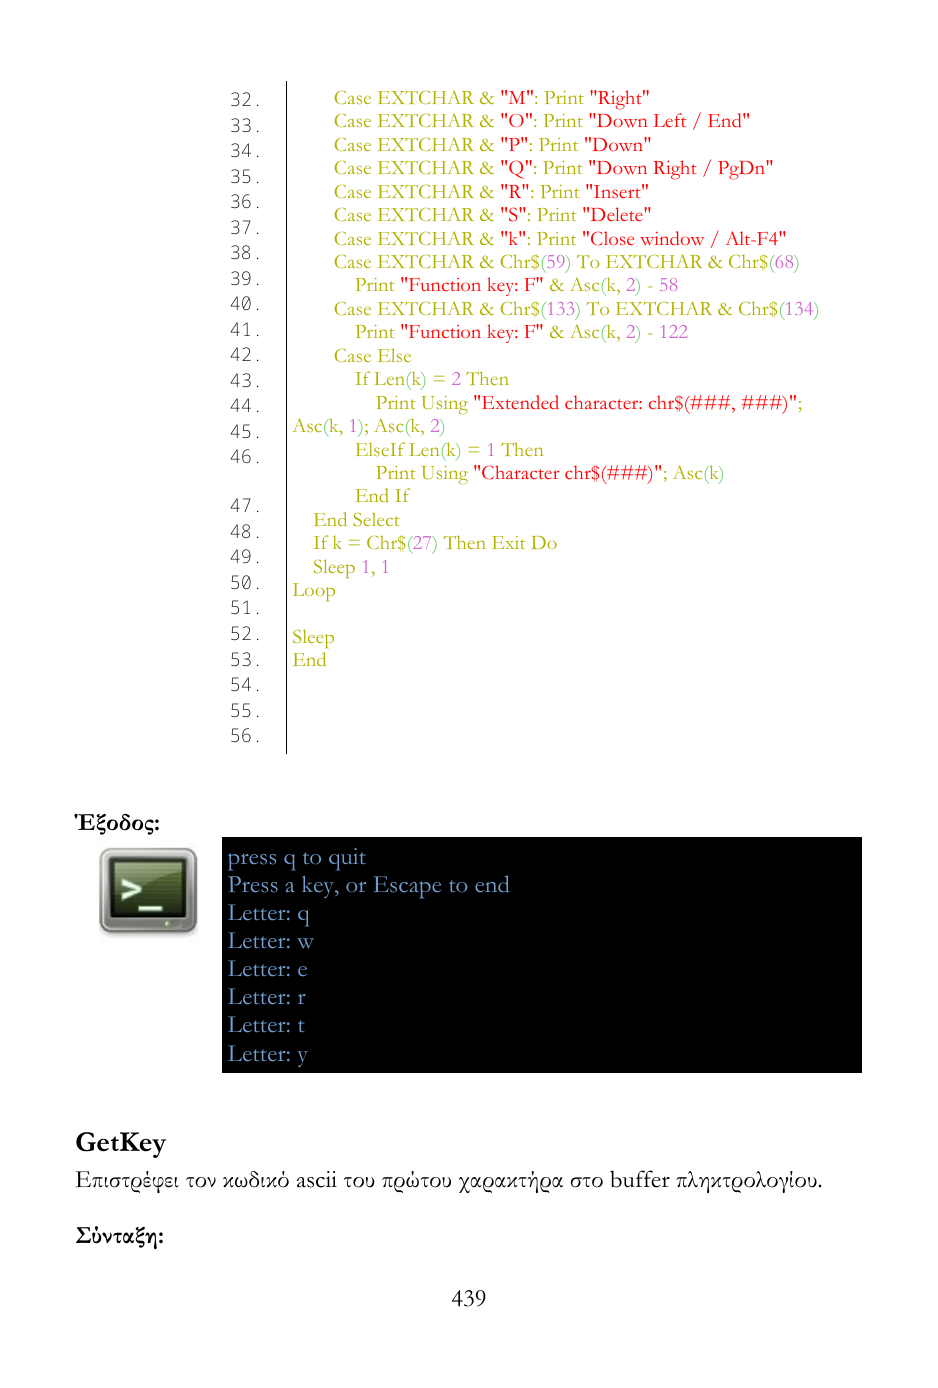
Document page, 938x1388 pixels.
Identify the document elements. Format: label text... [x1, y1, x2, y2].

picture [98, 842, 199, 943]
table_header [75, 75, 180, 781]
text Επιστρέφει τον κωδικό ascii του πρώτου χαρακτήρα στο buffer πληκτρολογίου. [75, 1165, 862, 1193]
text Σύνταξη: [75, 1222, 862, 1250]
table_header [75, 837, 222, 1073]
text Έξοδος: [75, 809, 862, 837]
table_header press q to quit Press a key, or Escape to end Letter: q Letter: w Letter: e Letter: r Letter: t Letter: y [222, 837, 862, 1073]
table_header Case EXTCHAR & "M": Print "Right" Case EXTCHAR & "O": Print "Down Left / End" Case EXTCHAR & "P": Print "Down" Case EXTCHAR & "Q": Print "Down Right / PgDn" Case EXTCHAR & "R": Print "Insert" Case EXTCHAR & "S": Print "Delete" Case EXTCHAR & "k": Print "Close window / Alt-F4" Case EXTCHAR & Chr$(59) To EXTCHAR & Chr$(68) Print "Function key: F" & Asc(k, 2) - 58 Case EXTCHAR & Chr$(133) To EXTCHAR & Chr$(134) Print "Function key: F" & Asc(k, 2) - 122 Case Else If Len(k) = 2 Then Print Using "Extended character: chr$(###, ###)"; Asc(k, 1); Asc(k, 2) ElseIf Len(k) = 1 Then Print Using "Character chr$(###)"; Asc(k) End If End Select If k = Chr$(27) Then Exit Do Sleep 1, 1 Loop Sleep End [287, 81, 857, 754]
subtitle GetKey [75, 1126, 862, 1159]
table_header [186, 81, 286, 754]
table_header [180, 75, 863, 781]
